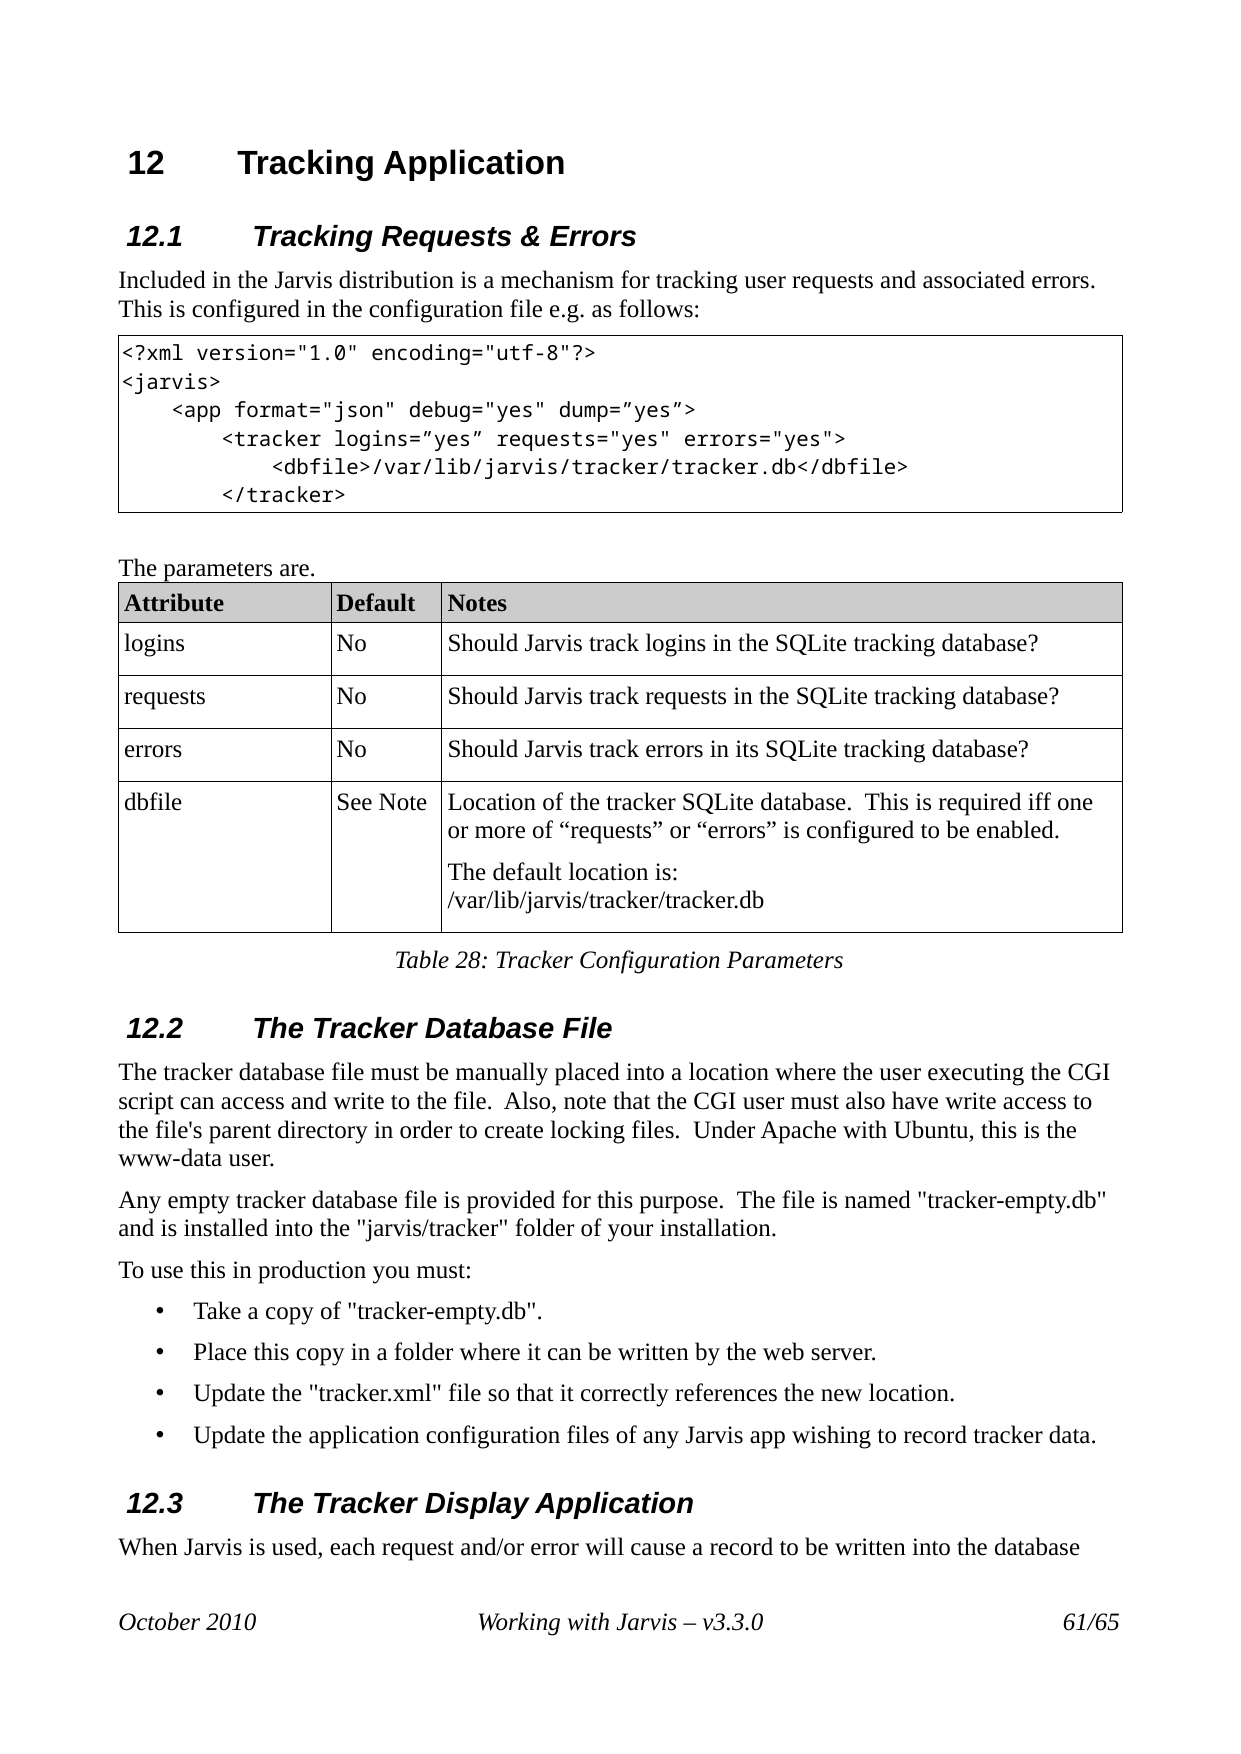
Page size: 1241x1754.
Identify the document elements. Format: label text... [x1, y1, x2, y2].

table_cell requests [119, 676, 331, 728]
list Update the "tracker.xml" file so that it correctly references the new location. [156, 1378, 1122, 1407]
table_cell logins [119, 623, 331, 675]
list Take a copy of "tracker-empty.db". [156, 1296, 1122, 1325]
text When Jarvis is used, each request and/or error will cause a record to be written into the database [118, 1532, 1122, 1561]
text Included in the Jarvis distribution is a mechanism for tracking user requests and associated errors. This is configured in the configuration file e.g. as follows: [118, 265, 1122, 323]
table_header Notes [442, 583, 1122, 622]
subtitle Tracking Application [118, 143, 1122, 182]
table_cell Should Jarvis track requests in the SQLite tracking database? [442, 676, 1122, 728]
table_cell See Note [332, 782, 441, 932]
text <dbfile>/var/lib/jarvis/tracker/tracker.db</dbfile> [119, 449, 1122, 477]
list Update the application configuration files of any Jarvis app wishing to record tracker data. [156, 1420, 1122, 1448]
table_cell No [332, 676, 441, 728]
text Any empty tracker database file is provided for this purpose. The file is named "tracker-empty.db" and is installed into the "jarvis/tracker" folder of your installation. [118, 1185, 1122, 1242]
text <?xml version="1.0" encoding="utf-8"?> [119, 336, 1122, 364]
table_cell No [332, 623, 441, 675]
text <tracker logins=”yes” requests="yes" errors="yes"> [119, 421, 1122, 449]
text <app format="json" debug="yes" dump=”yes”> [119, 392, 1122, 421]
subtitle The Tracker Display Application [118, 1486, 1122, 1519]
table_cell dbfile [119, 782, 331, 932]
text To use this in production you must: [118, 1255, 1122, 1283]
list Place this copy in a folder where it can be written by the web server. [156, 1337, 1122, 1366]
table_header Default [332, 583, 441, 622]
text The parameters are. [118, 553, 1122, 582]
text <jarvis> [119, 364, 1122, 392]
subtitle The Tracker Database File [118, 1011, 1122, 1045]
table_cell Should Jarvis track logins in the SQLite tracking database? [442, 623, 1122, 675]
subtitle Tracking Requests & Errors [118, 219, 1122, 253]
table_cell errors [119, 729, 331, 781]
table_cell Location of the tracker SQLite database. This is required iff one or more of “requests” or “errors” is configured to be enabled. The default location is: /var/lib/jarvis/tracker/tracker.db [442, 782, 1122, 932]
text </tracker> [119, 477, 1122, 512]
table_cell Should Jarvis track errors in its SQLite tracking database? [442, 729, 1122, 781]
table_cell No [332, 729, 441, 781]
table_header Attribute [119, 583, 331, 622]
text The tracker database file must be manually placed into a location where the user executing the CGI script can access and write to the file. Also, note that the CGI user must also have write access to the file's parent directory in order to create locking files. Under Apache with Ubuntu, this is the www-data user. [118, 1057, 1122, 1172]
text Table 28: Tracker Configuration Parameters [118, 945, 1122, 974]
